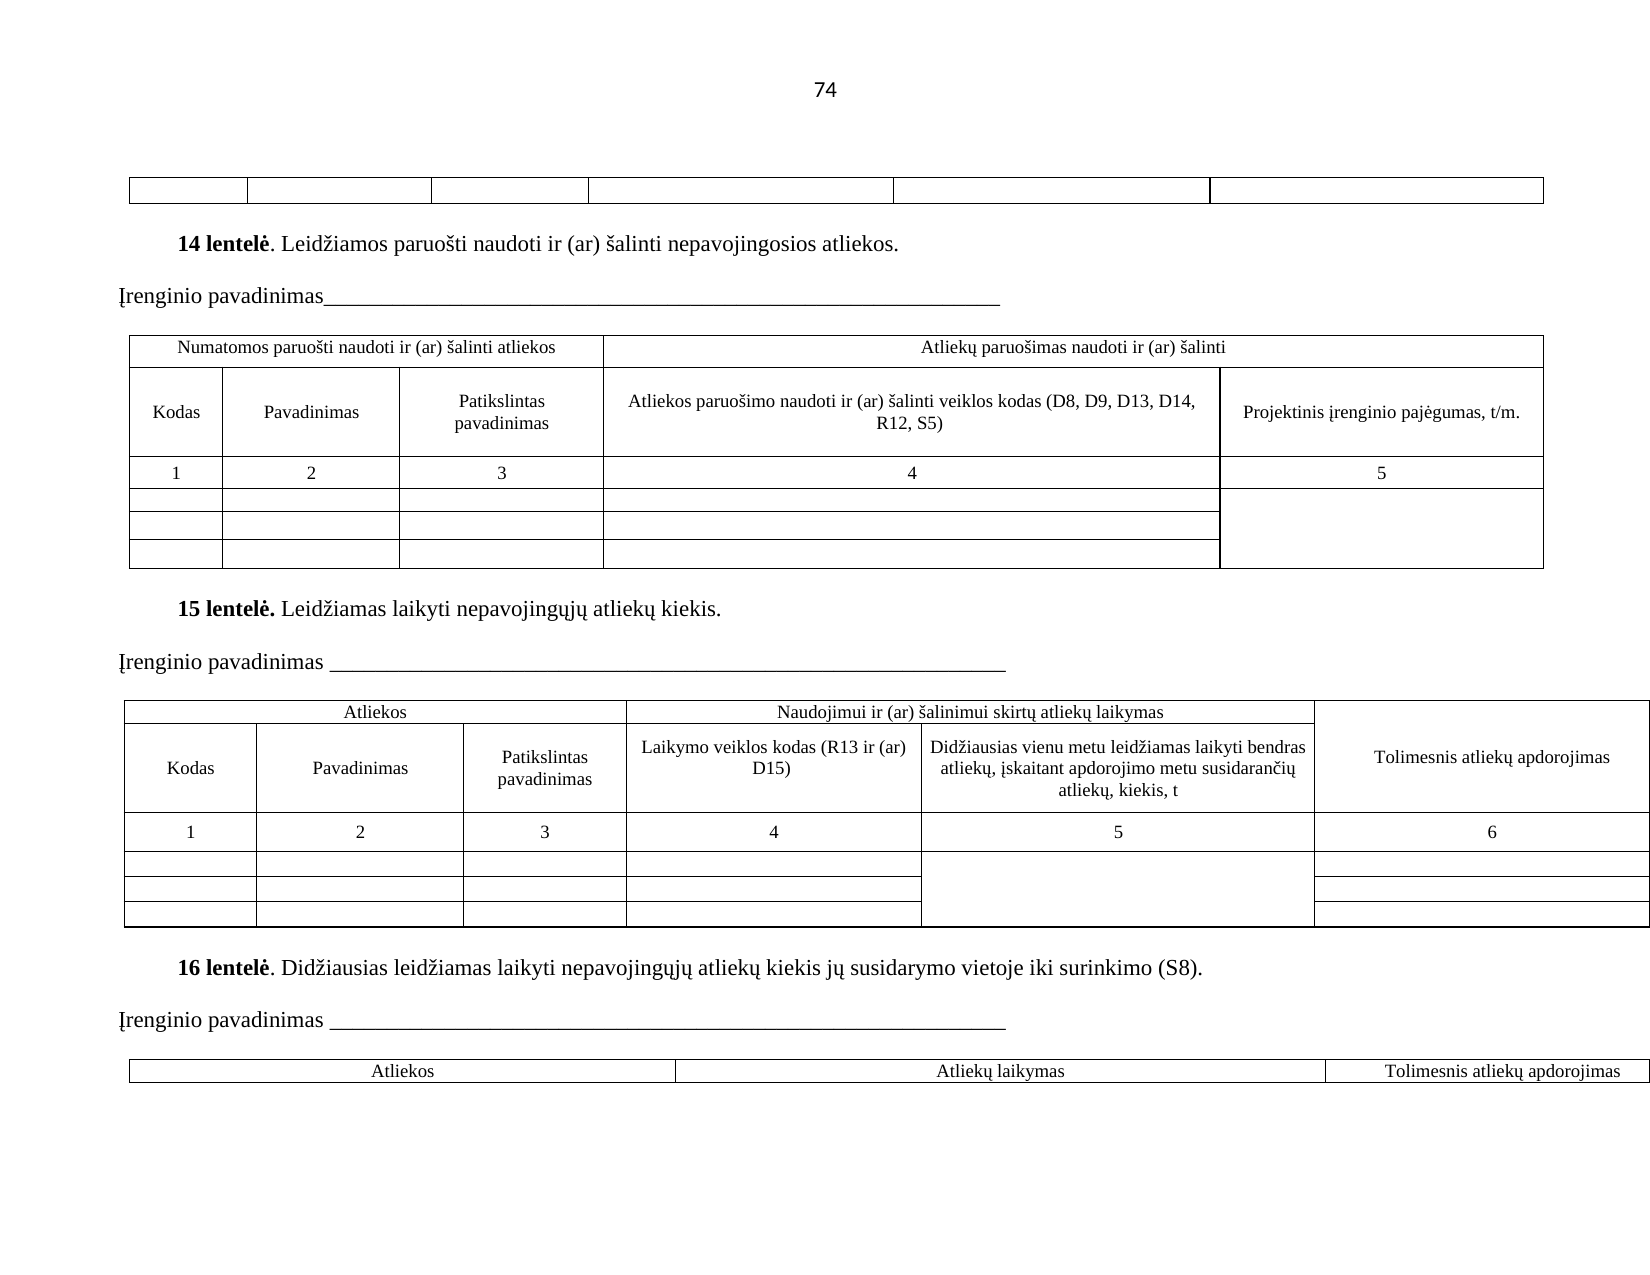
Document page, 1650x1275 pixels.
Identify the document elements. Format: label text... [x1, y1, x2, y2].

text 15 lentelė. Leidžiamas laikyti nepavojingųjų atliekų kiekis. [118, 595, 1532, 621]
table_cell [125, 852, 256, 876]
table_header Tolimesnis atliekų apdorojimas [1315, 701, 1649, 812]
table_cell 4 [604, 457, 1219, 488]
table_cell 6 [1315, 813, 1649, 851]
table_header Atliekų paruošimas naudoti ir (ar) šalinti [604, 336, 1543, 367]
table_cell 2 [257, 813, 463, 851]
table_cell [257, 877, 463, 901]
table_cell Projektinis įrenginio pajėgumas, t/m. [1221, 368, 1543, 456]
table_cell [464, 852, 626, 876]
table_cell [627, 902, 921, 926]
table_cell Laikymo veiklos kodas (R13 ir (ar) D15) [627, 724, 921, 812]
table_cell Atliekos paruošimo naudoti ir (ar) šalinti veiklos kodas (D8, D9, D13, D14, R12, S5) [604, 368, 1219, 456]
table_cell [1211, 178, 1543, 202]
table_cell [130, 489, 222, 511]
table_cell [1315, 852, 1649, 876]
table_cell [248, 178, 431, 202]
table_cell 5 [1221, 457, 1543, 488]
table_cell Didžiausias vienu metu leidžiamas laikyti bendras atliekų, įskaitant apdorojimo metu susidarančių atliekų, kiekis, t [922, 724, 1314, 812]
table_header Atliekos [125, 701, 626, 723]
table_cell [400, 540, 603, 568]
table_cell [604, 512, 1219, 539]
table_header Tolimesnis atliekų apdorojimas [1326, 1060, 1649, 1082]
table_cell [1221, 489, 1543, 568]
table_header Numatomos paruošti naudoti ir (ar) šalinti atliekos [130, 336, 603, 367]
table_cell [922, 852, 1314, 926]
table_cell 3 [464, 813, 626, 851]
table_cell [400, 489, 603, 511]
table_cell [604, 489, 1219, 511]
table_cell [130, 178, 247, 202]
table_cell Patikslintas pavadinimas [400, 368, 603, 456]
table_cell [894, 178, 1209, 202]
text Įrenginio pavadinimas  [118, 648, 1532, 674]
table_cell [125, 902, 256, 926]
table_cell [223, 512, 399, 539]
text 14 lentelė. Leidžiamos paruošti naudoti ir (ar) šalinti nepavojingosios atliekos. [118, 230, 1532, 256]
table_cell [223, 489, 399, 511]
text Įrenginio pavadinimas  [118, 1007, 1532, 1033]
table_cell 3 [400, 457, 603, 488]
table_cell 2 [223, 457, 399, 488]
table_cell Patikslintas pavadinimas [464, 724, 626, 812]
text Įrenginio pavadinimas [118, 283, 1532, 309]
table_cell [130, 512, 222, 539]
table_cell [627, 852, 921, 876]
table_cell Pavadinimas [223, 368, 399, 456]
table_cell [464, 902, 626, 926]
table_header Atliekų laikymas [676, 1060, 1325, 1082]
table_cell [257, 852, 463, 876]
table_cell 5 [922, 813, 1314, 851]
table_cell [223, 540, 399, 568]
table_cell [1315, 877, 1649, 901]
table_cell [589, 178, 893, 202]
table_cell Kodas [130, 368, 222, 456]
text 16 lentelė. Didžiausias leidžiamas laikyti nepavojingųjų atliekų kiekis jų susidarymo vietoje iki surinkimo (S8). [118, 954, 1532, 980]
table_cell [1315, 902, 1649, 926]
table_cell 1 [130, 457, 222, 488]
table_cell [125, 877, 256, 901]
table_cell 4 [627, 813, 921, 851]
table_cell [604, 540, 1219, 568]
table_cell [400, 512, 603, 539]
table_header Naudojimui ir (ar) šalinimui skirtų atliekų laikymas [627, 701, 1314, 723]
table_cell 1 [125, 813, 256, 851]
table_cell [130, 540, 222, 568]
table_header Atliekos [130, 1060, 675, 1082]
table_cell [627, 877, 921, 901]
table_cell [432, 178, 588, 202]
table_cell [464, 877, 626, 901]
table_cell Kodas [125, 724, 256, 812]
table_cell Pavadinimas [257, 724, 463, 812]
table_cell [257, 902, 463, 926]
